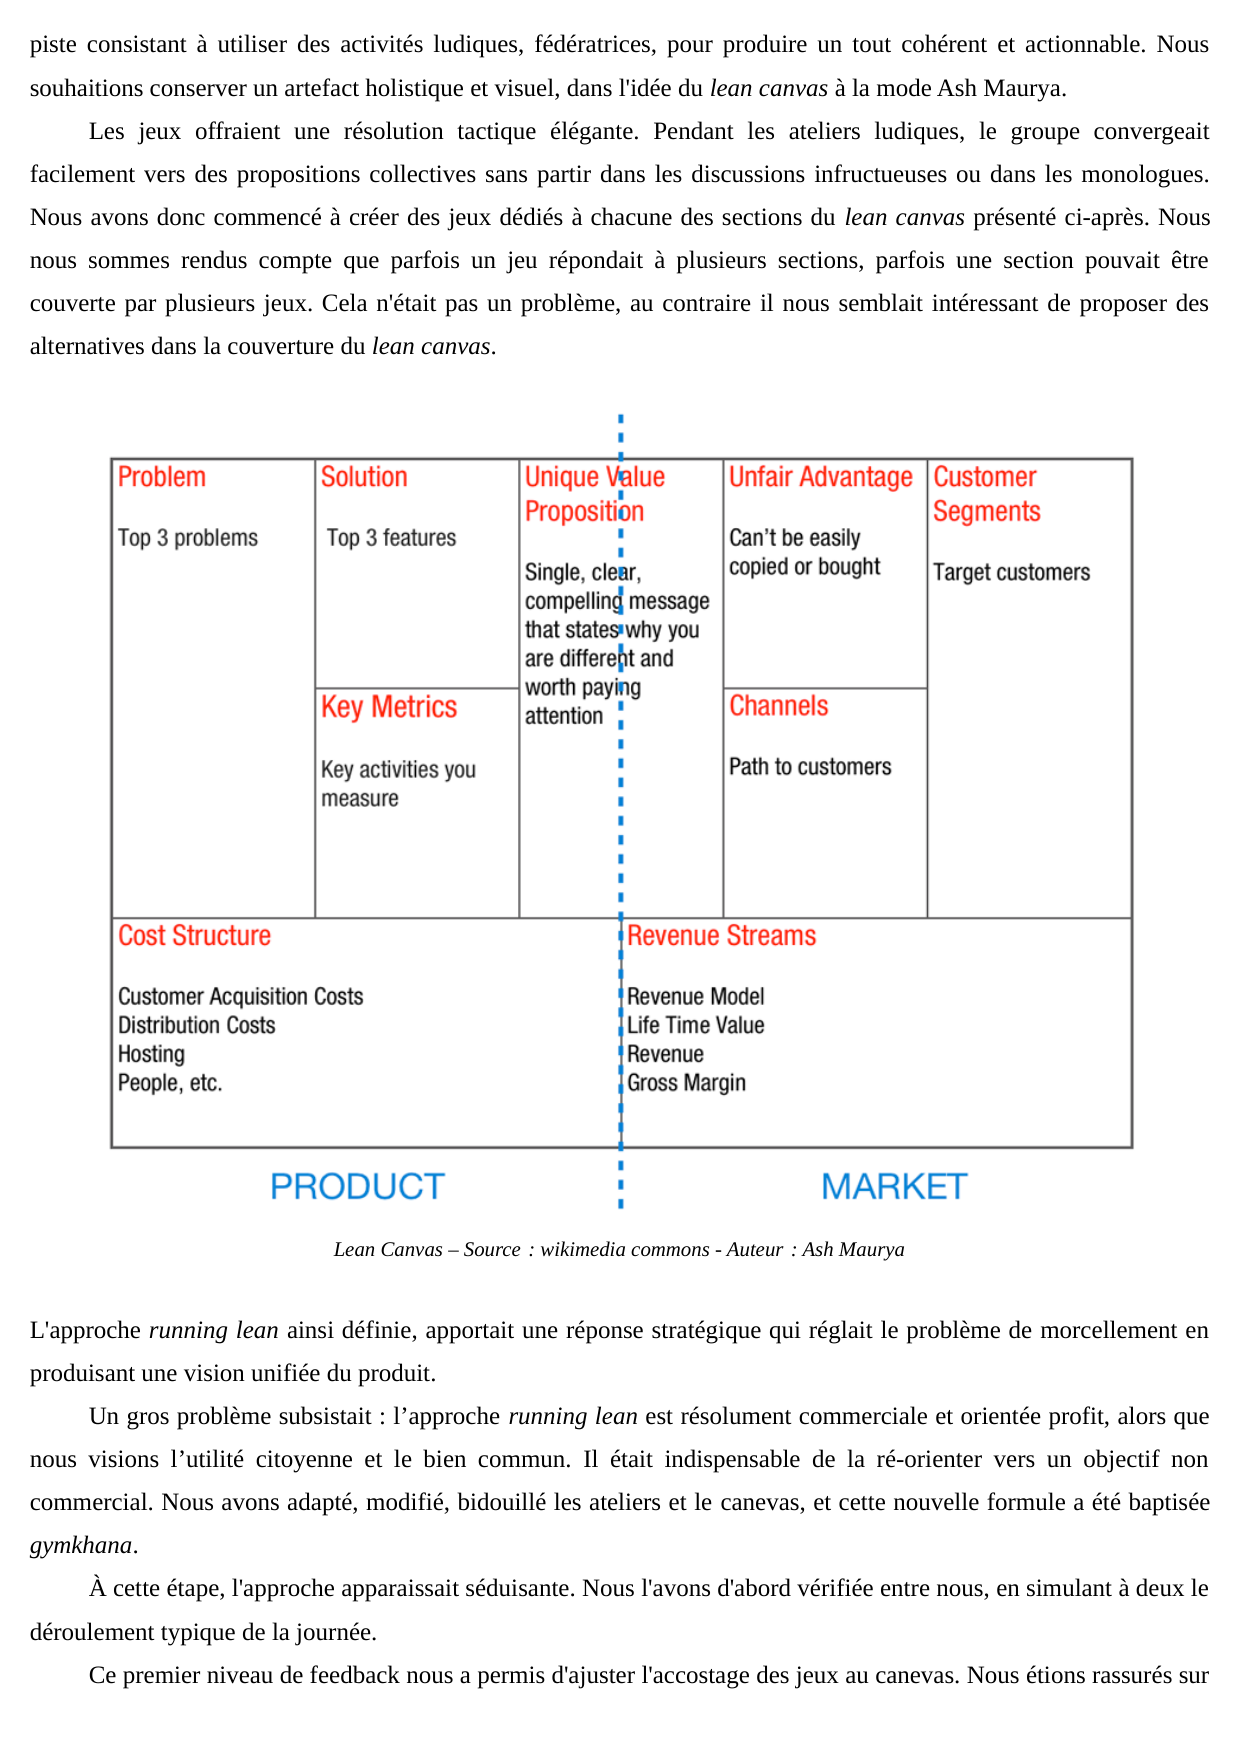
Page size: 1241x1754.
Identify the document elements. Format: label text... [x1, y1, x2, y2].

text piste consistant à utiliser des activités ludiques, fédératrices, pour produire un tout cohérent et actionnable. Nous souhaitions conserver un artefact holistique et visuel, dans l'idée du lean canvas à la mode Ash Maurya. [29, 29, 1211, 101]
text Ce premier niveau de feedback nous a permis d'ajuster l'accostage des jeux au canevas. Nous étions rassurés sur [29, 1660, 1211, 1688]
text Les jeux offraient une résolution tactique élégante. Pendant les ateliers ludiques, le groupe convergeait facilement vers des propositions collectives sans partir dans les discussions infructueuses ou dans les monologues. Nous avons donc commencé à créer des jeux dédiés à chacune des sections du lean canvas présenté ci-après. Nous nous sommes rendus compte que parfois un jeu répondait à plusieurs sections, parfois une section pouvait être couverte par plusieurs jeux. Cela n'était pas un problème, au contraire il nous semblait intéressant de proposer des alternatives dans la couverture du lean canvas. [29, 116, 1211, 360]
picture [86, 403, 1155, 1225]
text Lean Canvas – Source : wikimedia commons - Auteur : Ash Maurya [29, 374, 1211, 1261]
text L'approche running lean ainsi définie, apportait une réponse stratégique qui réglait le problème de morcellement en produisant une vision unifiée du produit. [29, 1315, 1211, 1387]
text Un gros problème subsistait : l’approche running lean est résolument commerciale et orientée profit, alors que nous visions l’utilité citoyenne et le bien commun. Il était indispensable de la ré-orienter vers un objectif non commercial. Nous avons adapté, modifié, bidouillé les ateliers et le canevas, et cette nouvelle formule a été baptisée gymkhana. [29, 1401, 1211, 1559]
text À cette étape, l'approche apparaissait séduisante. Nous l'avons d'abord vérifiée entre nous, en simulant à deux le déroulement typique de la journée. [29, 1573, 1211, 1645]
